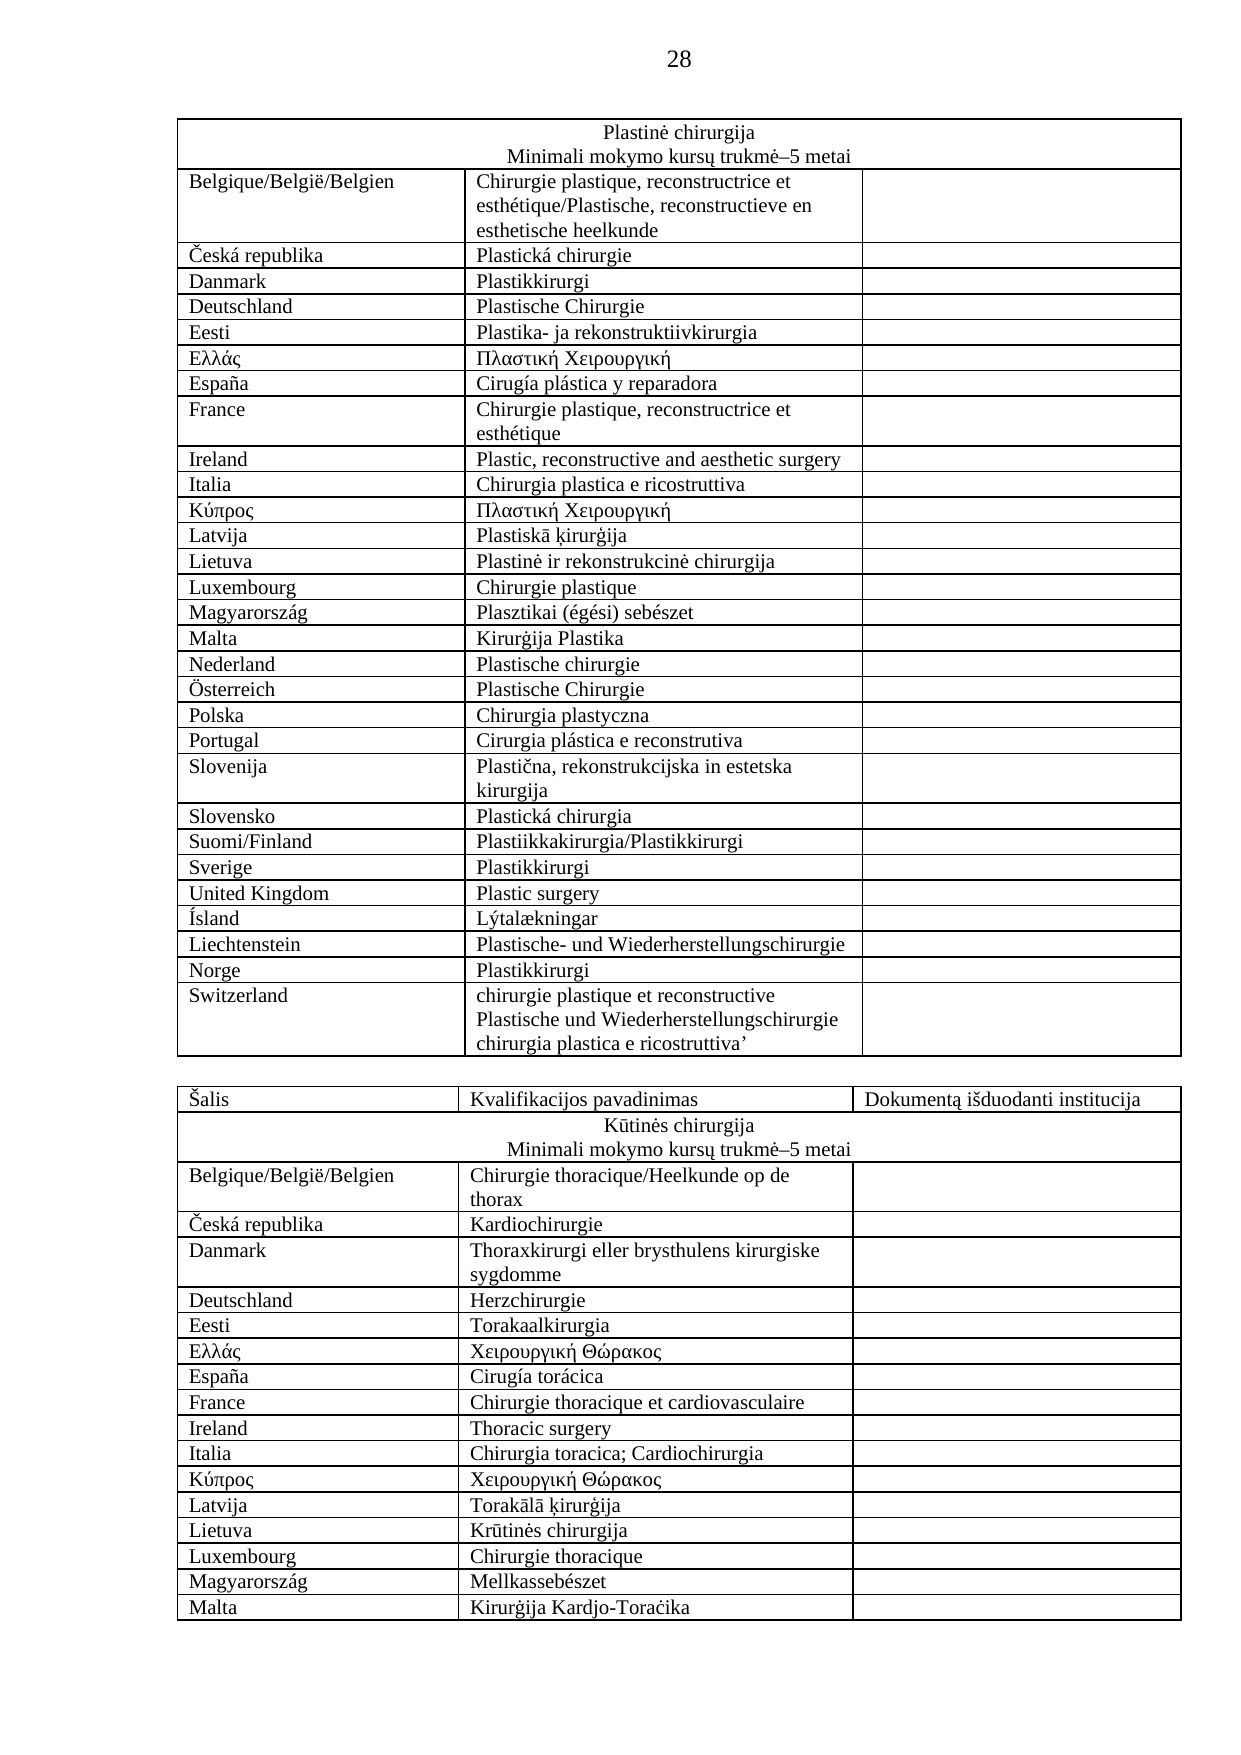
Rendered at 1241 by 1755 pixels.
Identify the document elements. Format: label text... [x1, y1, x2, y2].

table_cell [863, 652, 1180, 676]
table_cell Sverige [178, 855, 464, 879]
table_cell [863, 958, 1180, 982]
table_cell [863, 447, 1180, 471]
table_cell Chirurgie plastique, reconstructrice et esthétique [466, 397, 862, 445]
table_cell [863, 269, 1180, 293]
table_cell Πλαστική Χειρoυργική [466, 346, 862, 370]
table_cell Mellkassebészet [459, 1570, 852, 1593]
table_cell Plastic surgery [466, 881, 862, 905]
table_cell Ísland [178, 906, 464, 930]
table_cell Norge [178, 958, 464, 982]
table_cell [863, 346, 1180, 370]
table_cell Plastiskā ķirurģija [466, 523, 862, 547]
table_header Kvalifikacijos pavadinimas [459, 1087, 852, 1111]
table_cell Plastiikkakirurgia/Plastikkirurgi [466, 830, 862, 853]
table_cell Herzchirurgie [459, 1288, 852, 1312]
table_cell [854, 1570, 1180, 1593]
table_cell Plastic, reconstructive and aesthetic surgery [466, 447, 862, 471]
table_cell Česká republika [178, 1212, 458, 1236]
table_cell Malta [178, 1595, 458, 1619]
table_cell Slovenija [178, 754, 464, 802]
table_cell Thoraxkirurgi eller brysthulens kirurgiske sygdomme [459, 1238, 852, 1286]
table_cell [863, 371, 1180, 395]
table_cell Nederland [178, 652, 464, 676]
table_cell Chirurgia plastica e ricostruttiva [466, 472, 862, 496]
table_cell Latvija [178, 523, 464, 547]
table_cell [854, 1212, 1180, 1236]
table_cell Cirurgia plástica e reconstrutiva [466, 728, 862, 752]
table_cell Latvija [178, 1493, 458, 1517]
table_cell Ελλάς [178, 346, 464, 370]
table_cell [863, 881, 1180, 905]
table_cell Χειρουργική Θώρακος [459, 1467, 852, 1491]
table_cell [854, 1467, 1180, 1491]
table_cell Deutschland [178, 295, 464, 318]
table_cell Switzerland [178, 983, 464, 1055]
table_cell España [178, 1365, 458, 1388]
table_cell [863, 320, 1180, 344]
table_cell [863, 523, 1180, 547]
table_cell [863, 830, 1180, 853]
table_cell Kirurġija Kardjo-Toraċika [459, 1595, 852, 1619]
table_cell [863, 728, 1180, 752]
table_cell Slovensko [178, 804, 464, 828]
table_cell Thoracic surgery [459, 1416, 852, 1440]
table_cell Κύπρος [178, 498, 464, 522]
table_cell Belgique/België/Belgien [178, 170, 464, 242]
table_cell [854, 1493, 1180, 1517]
table_cell Luxembourg [178, 1544, 458, 1568]
table_cell [854, 1390, 1180, 1414]
table_cell Malta [178, 626, 464, 650]
table_cell [863, 626, 1180, 650]
table_cell Plastika- ja rekonstruktiivkirurgia [466, 320, 862, 344]
table_cell chirurgie plastique et reconstructive Plastische und Wiederherstellungschirurgie chirurgia plastica e ricostruttiva’ [466, 983, 862, 1055]
table_cell [863, 804, 1180, 828]
table_cell [854, 1441, 1180, 1465]
table_cell España [178, 371, 464, 395]
table_cell Italia [178, 1441, 458, 1465]
table_cell France [178, 397, 464, 445]
table_cell Ελλάς [178, 1339, 458, 1363]
table_cell [854, 1544, 1180, 1568]
table_cell Česká republika [178, 243, 464, 267]
table_cell [854, 1313, 1180, 1337]
table_cell Suomi/Finland [178, 830, 464, 853]
table_cell Polska [178, 703, 464, 727]
table_header Dokumentą išduodanti institucija [854, 1087, 1180, 1111]
table_cell [863, 677, 1180, 701]
table_cell Lýtalækningar [466, 906, 862, 930]
table_cell Danmark [178, 269, 464, 293]
table_cell Kardiochirurgie [459, 1212, 852, 1236]
table_cell Torakālā ķirurģija [459, 1493, 852, 1517]
table_cell Italia [178, 472, 464, 496]
table_cell Krūtinės chirurgija [459, 1518, 852, 1542]
table_cell Magyarország [178, 1570, 458, 1593]
table_cell [863, 600, 1180, 624]
table_cell [854, 1595, 1180, 1619]
table_cell [854, 1518, 1180, 1542]
table_cell United Kingdom [178, 881, 464, 905]
table_cell Plastische Chirurgie [466, 677, 862, 701]
table_cell Lietuva [178, 1518, 458, 1542]
table_cell Liechtenstein [178, 932, 464, 956]
table_cell Danmark [178, 1238, 458, 1286]
table_cell Cirugía plástica y reparadora [466, 371, 862, 395]
table_cell Chirurgie plastique [466, 575, 862, 599]
table_cell [854, 1365, 1180, 1388]
table_cell [863, 703, 1180, 727]
table_cell Plastična, rekonstrukcijska in estetska kirurgija [466, 754, 862, 802]
table_cell [863, 243, 1180, 267]
table_cell Kūtinės chirurgija Minimali mokymo kursų trukmė–5 metai [178, 1113, 1180, 1161]
table_cell Plastinė chirurgija Minimali mokymo kursų trukmė–5 metai [178, 120, 1180, 168]
table_cell [863, 575, 1180, 599]
table_cell Ireland [178, 447, 464, 471]
table_cell Belgique/België/Belgien [178, 1163, 458, 1211]
table_cell Κύπρος [178, 1467, 458, 1491]
table_cell Plastische- und Wiederherstellungschirurgie [466, 932, 862, 956]
table_cell Plastinė ir rekonstrukcinė chirurgija [466, 549, 862, 573]
table_cell Portugal [178, 728, 464, 752]
table_cell [854, 1416, 1180, 1440]
table_cell [863, 397, 1180, 445]
table_cell [863, 983, 1180, 1055]
table_cell [863, 932, 1180, 956]
table_cell Cirugía torácica [459, 1365, 852, 1388]
table_cell Plastische Chirurgie [466, 295, 862, 318]
table_cell Chirurgie thoracique et cardiovasculaire [459, 1390, 852, 1414]
table_cell Plastische chirurgie [466, 652, 862, 676]
table_cell Plastická chirurgia [466, 804, 862, 828]
table_cell Deutschland [178, 1288, 458, 1312]
table_cell Πλαστική Χειρουργική [466, 498, 862, 522]
table_cell [854, 1238, 1180, 1286]
table_cell Eesti [178, 320, 464, 344]
table_cell Plastikkirurgi [466, 855, 862, 879]
table_cell Chirurgie thoracique [459, 1544, 852, 1568]
table_cell Österreich [178, 677, 464, 701]
table_cell [854, 1163, 1180, 1211]
table_cell [854, 1288, 1180, 1312]
table_cell Luxembourg [178, 575, 464, 599]
table_cell France [178, 1390, 458, 1414]
table_cell Torakaalkirurgia [459, 1313, 852, 1337]
table_cell [863, 549, 1180, 573]
table_cell Ireland [178, 1416, 458, 1440]
table_cell [863, 906, 1180, 930]
table_cell Lietuva [178, 549, 464, 573]
table_cell Χειρoυργική Θώρακoς [459, 1339, 852, 1363]
table_cell [863, 170, 1180, 242]
table_cell Chirurgia toracica; Cardiochirurgia [459, 1441, 852, 1465]
table_cell Kirurġija Plastika [466, 626, 862, 650]
table_cell [863, 472, 1180, 496]
table_cell [863, 498, 1180, 522]
table_cell Chirurgie thoracique/Heelkunde op de thorax [459, 1163, 852, 1211]
table_cell Plastikkirurgi [466, 269, 862, 293]
table_cell Chirurgia plastyczna [466, 703, 862, 727]
table_cell Plastická chirurgie [466, 243, 862, 267]
table_cell Chirurgie plastique, reconstructrice et esthétique/Plastische, reconstructieve en esthetische heelkunde [466, 170, 862, 242]
table_cell Plastikkirurgi [466, 958, 862, 982]
table_cell [863, 754, 1180, 802]
table_cell Plasztikai (égési) sebészet [466, 600, 862, 624]
table_header Šalis [178, 1087, 458, 1111]
table_cell [863, 295, 1180, 318]
table_cell Magyarország [178, 600, 464, 624]
table_cell [854, 1339, 1180, 1363]
table_cell [863, 855, 1180, 879]
table_cell Eesti [178, 1313, 458, 1337]
